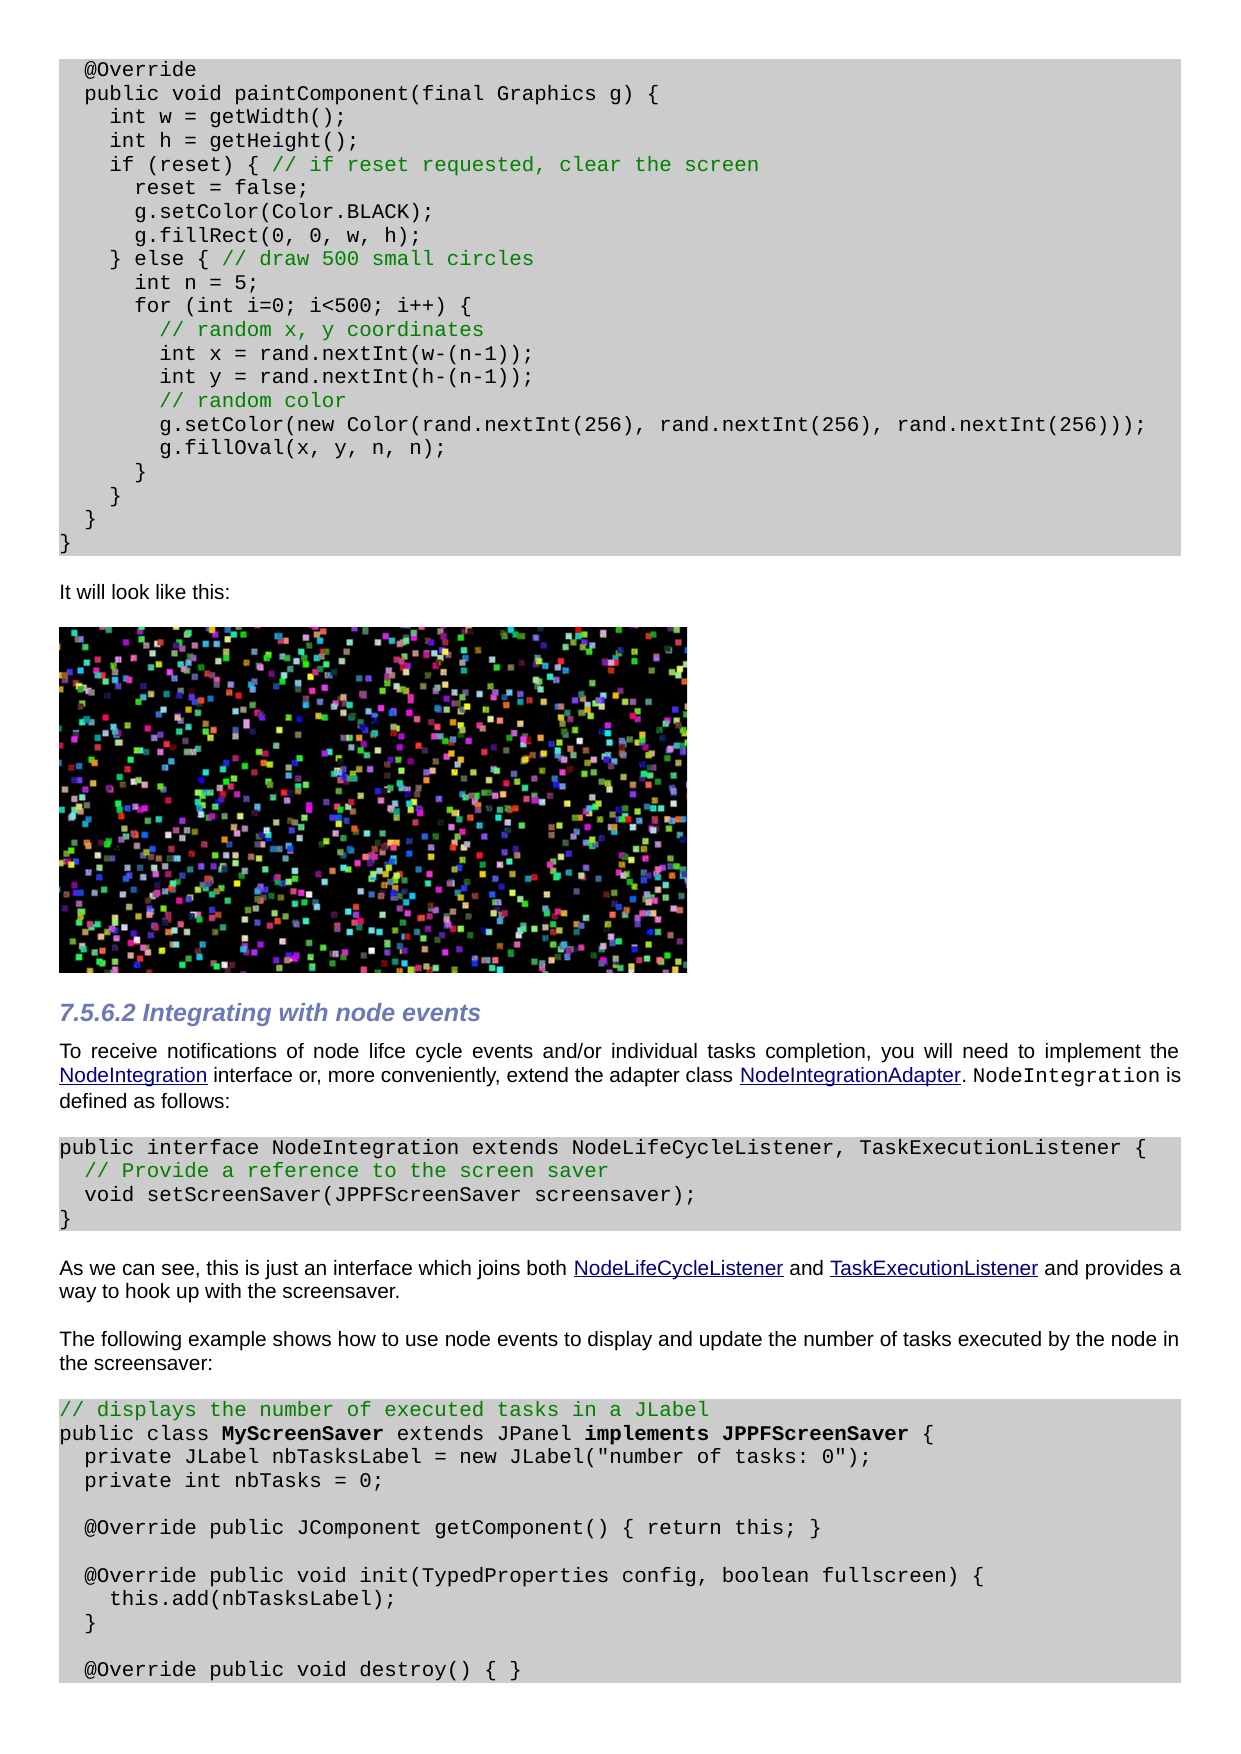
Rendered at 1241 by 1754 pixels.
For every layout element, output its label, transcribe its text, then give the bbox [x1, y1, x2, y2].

text @Override public void destroy() { } [59, 1659, 1181, 1683]
text int h = getHeight(); [59, 130, 1181, 154]
text public void paintComponent(final Graphics g) { [59, 83, 1181, 106]
text } [59, 508, 1181, 532]
text g.fillRect(0, 0, w, h); [59, 224, 1181, 248]
text void setScreenSaver(JPPFScreenSaver screensaver); [59, 1184, 1181, 1208]
text } [59, 485, 1181, 508]
picture [59, 627, 688, 973]
text this.add(nbTasksLabel); [59, 1588, 1181, 1612]
text @Override public void init(TypedProperties config, boolean fullscreen) { [59, 1564, 1181, 1588]
text } [59, 1208, 1181, 1231]
text g.setColor(Color.BLACK); [59, 201, 1181, 224]
text int n = 5; [59, 272, 1181, 296]
text reset = false; [59, 177, 1181, 201]
text public class MyScreenSaver extends JPanel implements JPPFScreenSaver { [59, 1423, 1181, 1446]
text As we can see, this is just an interface which joins both NodeLifeCycleListener and TaskExecutionListener and provides a way to hook up with the screensaver. [59, 1255, 1181, 1303]
text @Override [59, 59, 1181, 83]
text int y = rand.nextInt(h-(n-1)); [59, 366, 1181, 390]
text for (int i=0; i<500; i++) { [59, 296, 1181, 319]
subtitle Integrating with node events [59, 998, 1181, 1027]
text int x = rand.nextInt(w-(n-1)); [59, 343, 1181, 366]
text @Override public JComponent getComponent() { return this; } [59, 1517, 1181, 1541]
text g.fillOval(x, y, n, n); [59, 437, 1181, 461]
text It will look like this: [59, 579, 1181, 603]
text } [59, 461, 1181, 485]
text } [59, 532, 1181, 556]
text } [59, 1612, 1181, 1636]
text private int nbTasks = 0; [59, 1470, 1181, 1494]
text private JLabel nbTasksLabel = new JLabel("number of tasks: 0"); [59, 1446, 1181, 1470]
text public interface NodeIntegration extends NodeLifeCycleListener, TaskExecutionListener { [59, 1137, 1181, 1160]
text } else { // draw 500 small circles [59, 248, 1181, 272]
text // displays the number of executed tasks in a JLabel [59, 1399, 1181, 1423]
text g.setColor(new Color(rand.nextInt(256), rand.nextInt(256), rand.nextInt(256))); [59, 414, 1181, 437]
text // random x, y coordinates [59, 319, 1181, 343]
text // Provide a reference to the screen saver [59, 1160, 1181, 1184]
text The following example shows how to use node events to display and update the number of tasks executed by the node in the screensaver: [59, 1327, 1181, 1375]
text int w = getWidth(); [59, 106, 1181, 130]
text To receive notifications of node lifce cycle events and/or individual tasks completion, you will need to implement the NodeIntegration interface or, more conveniently, extend the adapter class NodeIntegrationAdapter. NodeIntegration is defined as follows: [59, 1039, 1181, 1113]
text if (reset) { // if reset requested, clear the screen [59, 154, 1181, 177]
text // random color [59, 390, 1181, 414]
